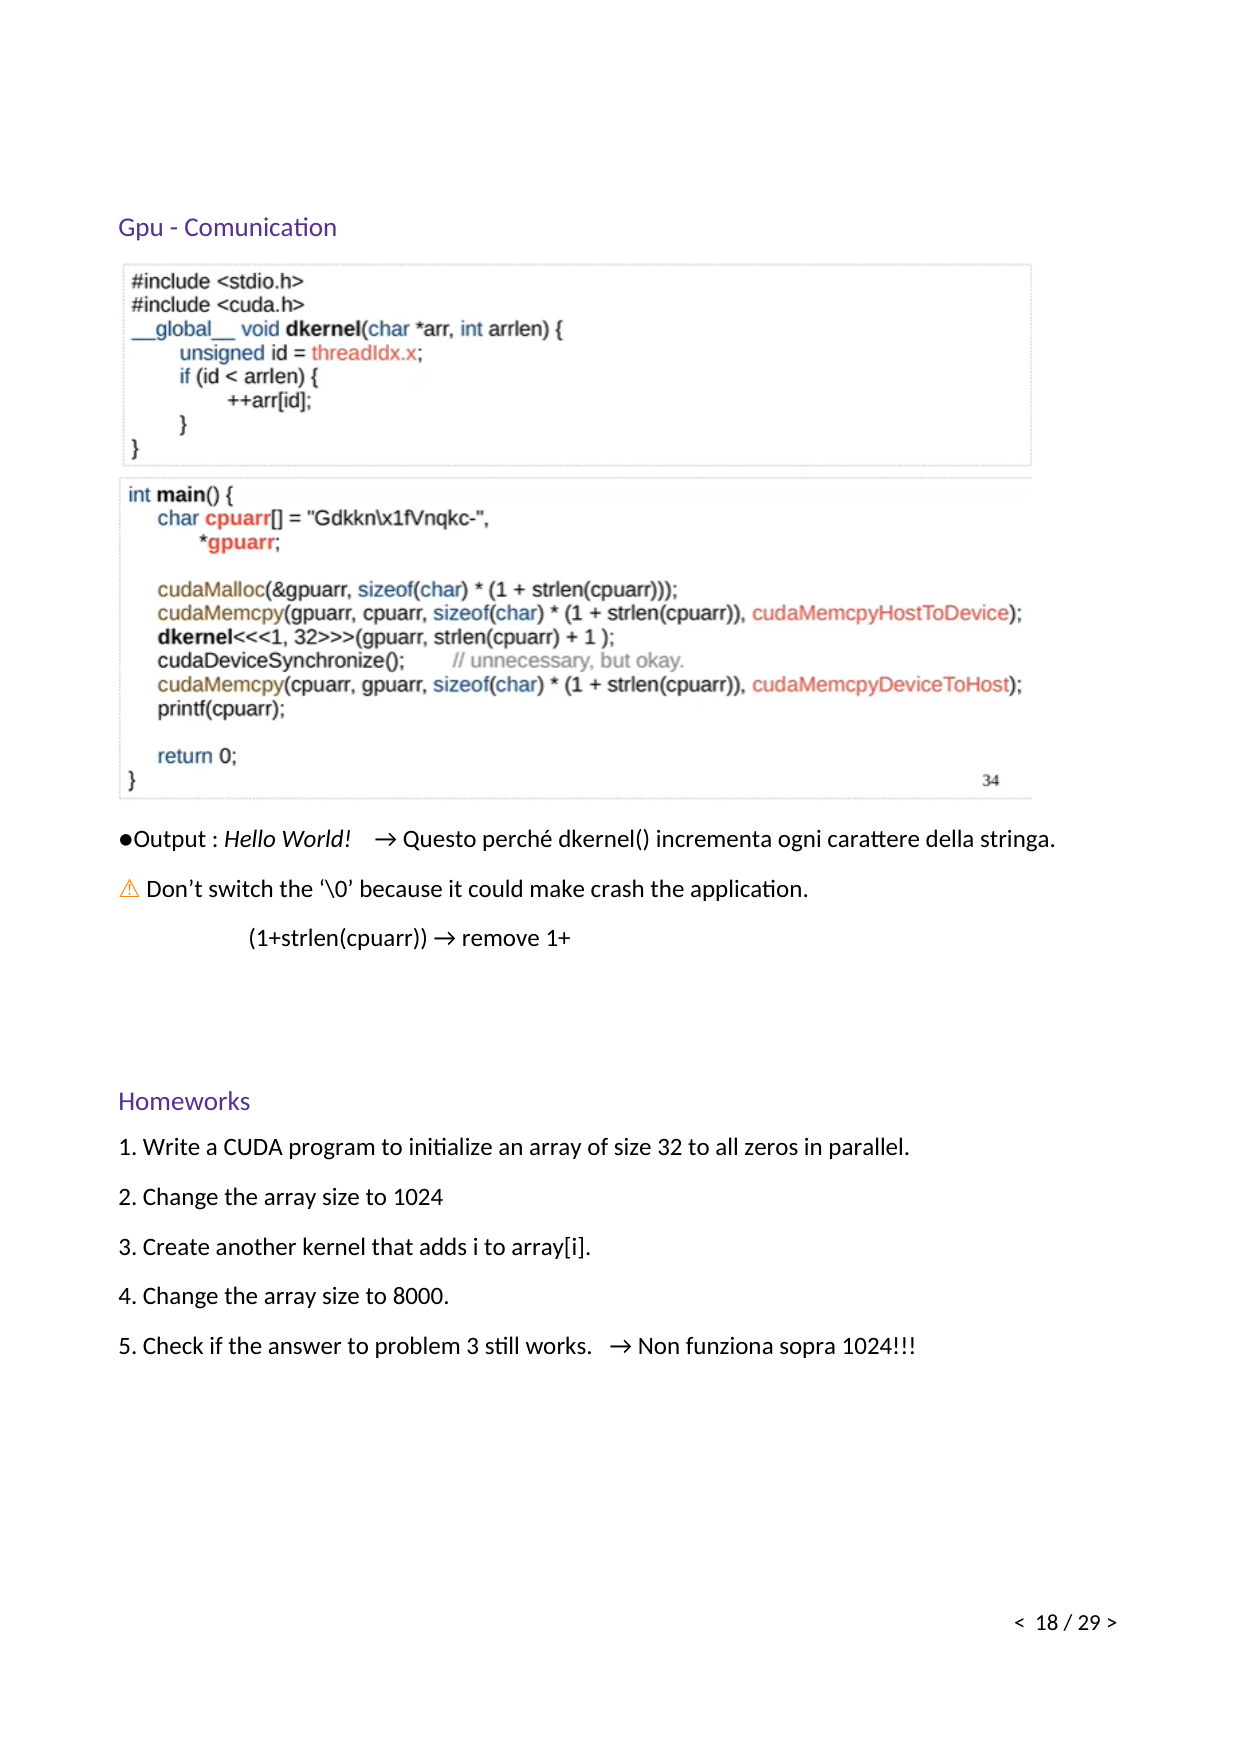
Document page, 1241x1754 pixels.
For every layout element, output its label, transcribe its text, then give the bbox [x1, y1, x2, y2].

text 3. Create another kernel that adds i to array[i]. [118, 1231, 1122, 1261]
text 4. Change the array size to 8000. [118, 1280, 1122, 1311]
text 1. Write a CUDA program to initialize an array of size 32 to all zeros in parallel. [118, 1132, 1122, 1162]
text 2. Change the array size to 1024 [118, 1181, 1122, 1212]
text 5. Check if the answer to problem 3 still works. → Non funziona sopra 1024!!! [118, 1330, 1122, 1360]
picture [118, 257, 1033, 805]
text (1+strlen(cpuarr)) → remove 1+ [118, 922, 1122, 953]
text ●Output : Hello World! → Questo perché dkernel() incrementa ogni carattere della stringa. [118, 823, 1122, 854]
text ⚠ Don’t switch the ‘\0’ because it could make crash the application. [118, 873, 1122, 903]
subtitle Homeworks [118, 1084, 1122, 1117]
subtitle Gpu - Comunication [118, 210, 1122, 243]
